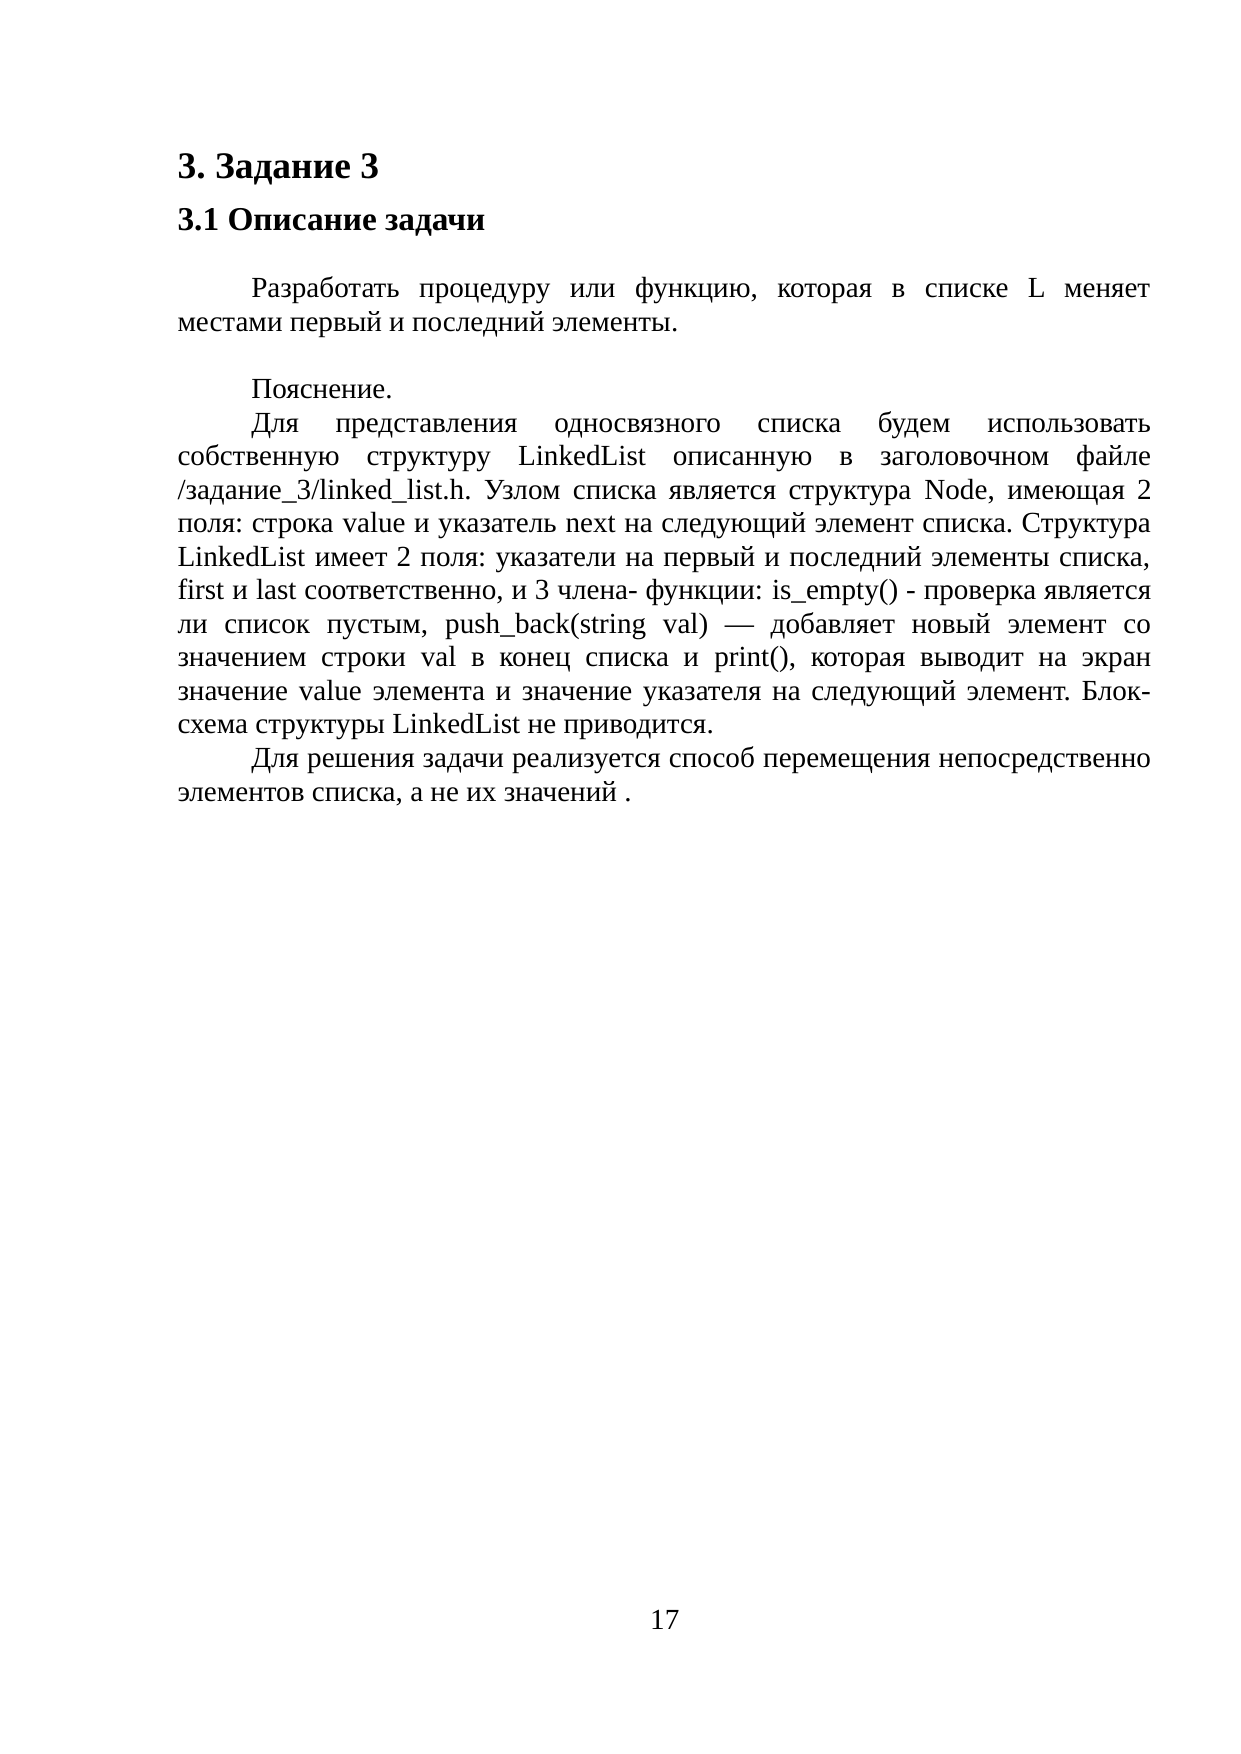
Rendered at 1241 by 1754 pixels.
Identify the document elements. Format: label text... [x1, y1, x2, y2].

text Для решения задачи реализуется способ перемещения непосредственно элементов списка, а не их значений . [177, 740, 1152, 807]
subtitle 3. Задание 3 [177, 143, 1152, 186]
text Разработать процедуру или функцию, которая в списке L меняет местами первый и последний элементы. [177, 271, 1152, 338]
text Для представления односвязного списка будем использовать собственную структуру LinkedList описанную в заголовочном файле /задание_3/linked_list.h. Узлом списка является структура Node, имеющая 2 поля: строка value и указатель next на следующий элемент списка. Структура LinkedList имеет 2 поля: указатели на первый и последний элементы списка, first и last соответственно, и 3 члена- функции: is_empty() - проверка является ли список пустым, push_back(string val) — добавляет новый элемент со значением строки val в конец списка и print(), которая выводит на экран значение value элемента и значение указателя на следующий элемент. Блок-схема структуры LinkedList не приводится. [177, 405, 1152, 740]
text Пояснение. [177, 371, 1152, 405]
subtitle 3.1 Описание задачи [177, 199, 1152, 237]
